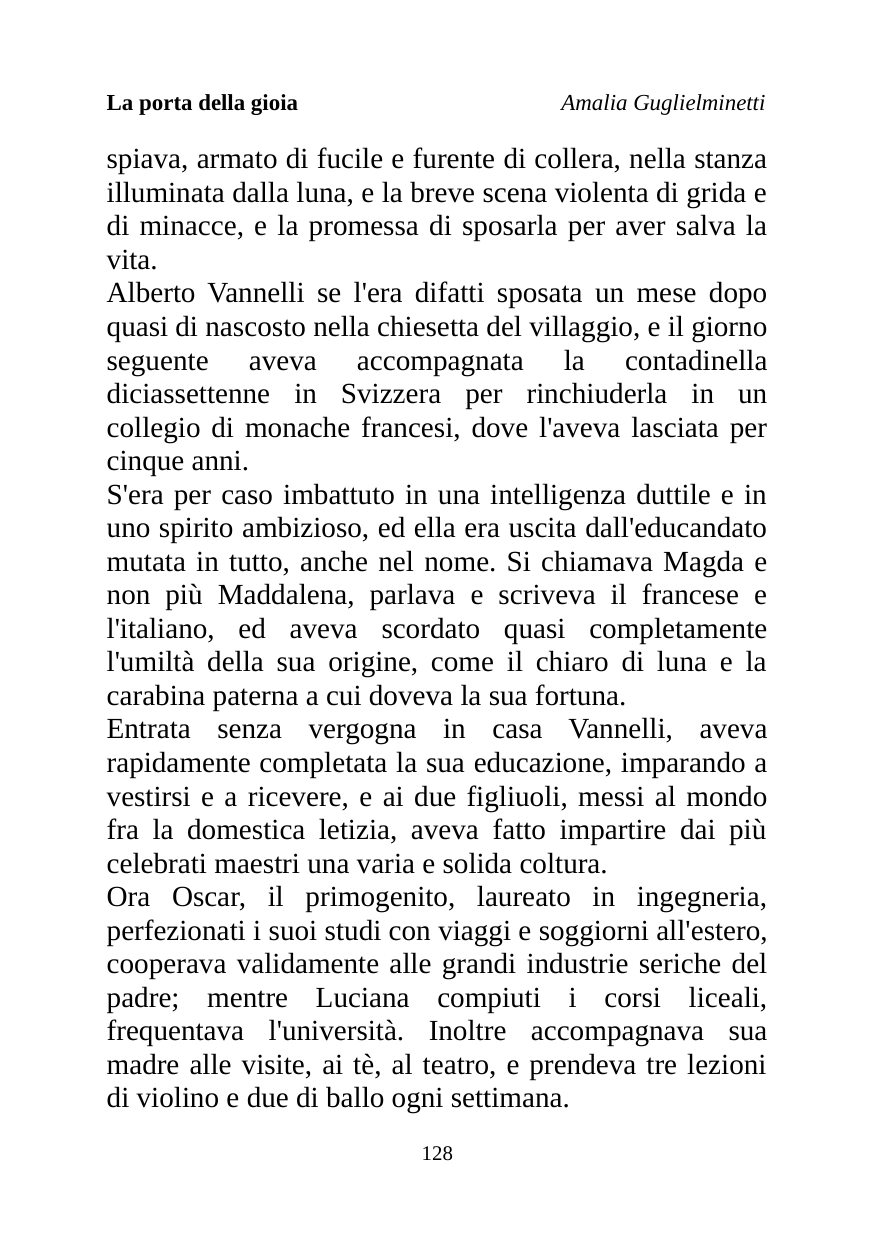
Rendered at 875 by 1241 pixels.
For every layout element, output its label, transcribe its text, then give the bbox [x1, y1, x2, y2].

text Ora Oscar, il primogenito, laureato in ingegneria, perfezionati i suoi studi con viaggi e soggiorni all'estero, cooperava validamente alle grandi industrie seriche del padre; mentre Luciana compiuti i corsi liceali, frequentava l'università. Inoltre accompagnava sua madre alle visite, ai tè, al teatro, e prendeva tre lezioni di violino e due di ballo ogni settimana. [106, 879, 768, 1114]
text Alberto Vannelli se l'era difatti sposata un mese dopo quasi di nascosto nella chiesetta del villaggio, e il giorno seguente aveva accompagnata la contadinella diciassettenne in Svizzera per rinchiuderla in un collegio di monache francesi, dove l'aveva lasciata per cinque anni. [106, 276, 768, 477]
text spiava, armato di fucile e furente di collera, nella stanza illuminata dalla luna, e la breve scena violenta di grida e di minacce, e la promessa di sposarla per aver salva la vita. [106, 141, 768, 276]
text S'era per caso imbattuto in una intelligenza duttile e in uno spirito ambizioso, ed ella era uscita dall'educandato mutata in tutto, anche nel nome. Si chiamava Magda e non più Maddalena, parlava e scriveva il francese e l'italiano, ed aveva scordato quasi completamente l'umiltà della sua origine, come il chiaro di luna e la carabina paterna a cui doveva la sua fortuna. [106, 477, 768, 712]
text Entrata senza vergogna in casa Vannelli, aveva rapidamente completata la sua educazione, imparando a vestirsi e a ricevere, e ai due figliuoli, messi al mondo fra la domestica letizia, aveva fatto impartire dai più celebrati maestri una varia e solida coltura. [106, 712, 768, 879]
